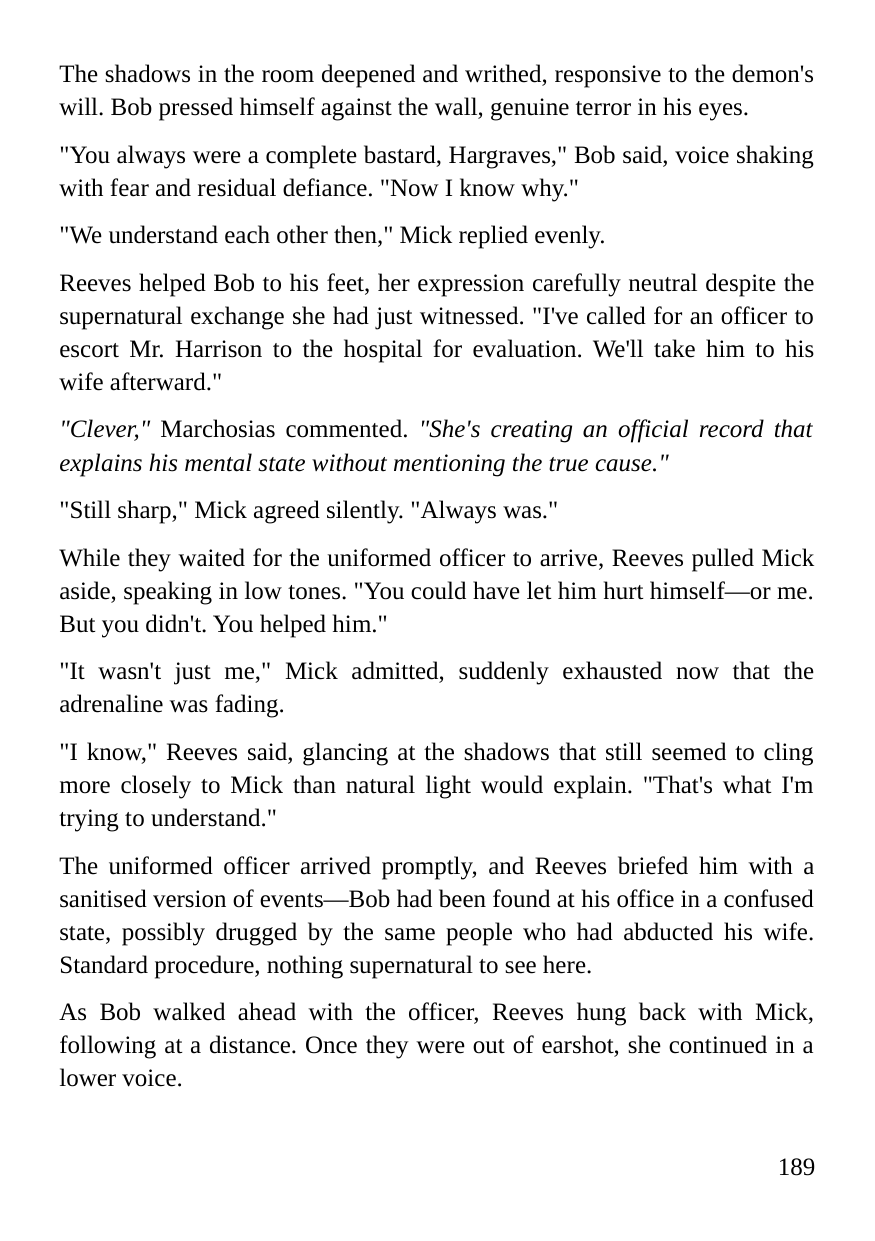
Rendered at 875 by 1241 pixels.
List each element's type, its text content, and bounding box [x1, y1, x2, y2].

text The uniformed officer arrived promptly, and Reeves briefed him with a sanitised version of events—Bob had been found at his office in a confused state, possibly drugged by the same people who had abducted his wife. Standard procedure, nothing supernatural to see here. [59, 851, 815, 978]
text "We understand each other then," Mick replied evenly. [59, 220, 815, 249]
text The shadows in the room deepened and writhed, responsive to the demon's will. Bob pressed himself against the wall, genuine terror in his eyes. [59, 59, 815, 121]
text As Bob walked ahead with the officer, Reeves hung back with Mick, following at a distance. Once they were out of earshot, she continued in a lower voice. [59, 997, 815, 1092]
text "Clever," Marchosias commented. "She's creating an official record that explains his mental state without mentioning the true cause." [59, 414, 815, 476]
text "You always were a complete bastard, Hargraves," Bob said, voice shaking with fear and residual defiance. "Now I know why." [59, 140, 815, 201]
text While they waited for the uniformed officer to arrive, Reeves pulled Mick aside, speaking in low tones. "You could have let him hurt himself—or me. But you didn't. You helped him." [59, 543, 815, 638]
text "It wasn't just me," Mick admitted, suddenly exhausted now that the adrenaline was fading. [59, 656, 815, 718]
text "Still sharp," Mick agreed silently. "Always was." [59, 495, 815, 524]
text Reeves helped Bob to his feet, her expression carefully neutral despite the supernatural exchange she had just witnessed. "I've called for an officer to escort Mr. Harrison to the hospital for evaluation. We'll take him to his wife afterward." [59, 268, 815, 396]
text "I know," Reeves said, glancing at the shadows that still seemed to cling more closely to Mick than natural light would explain. "That's what I'm trying to understand." [59, 737, 815, 832]
